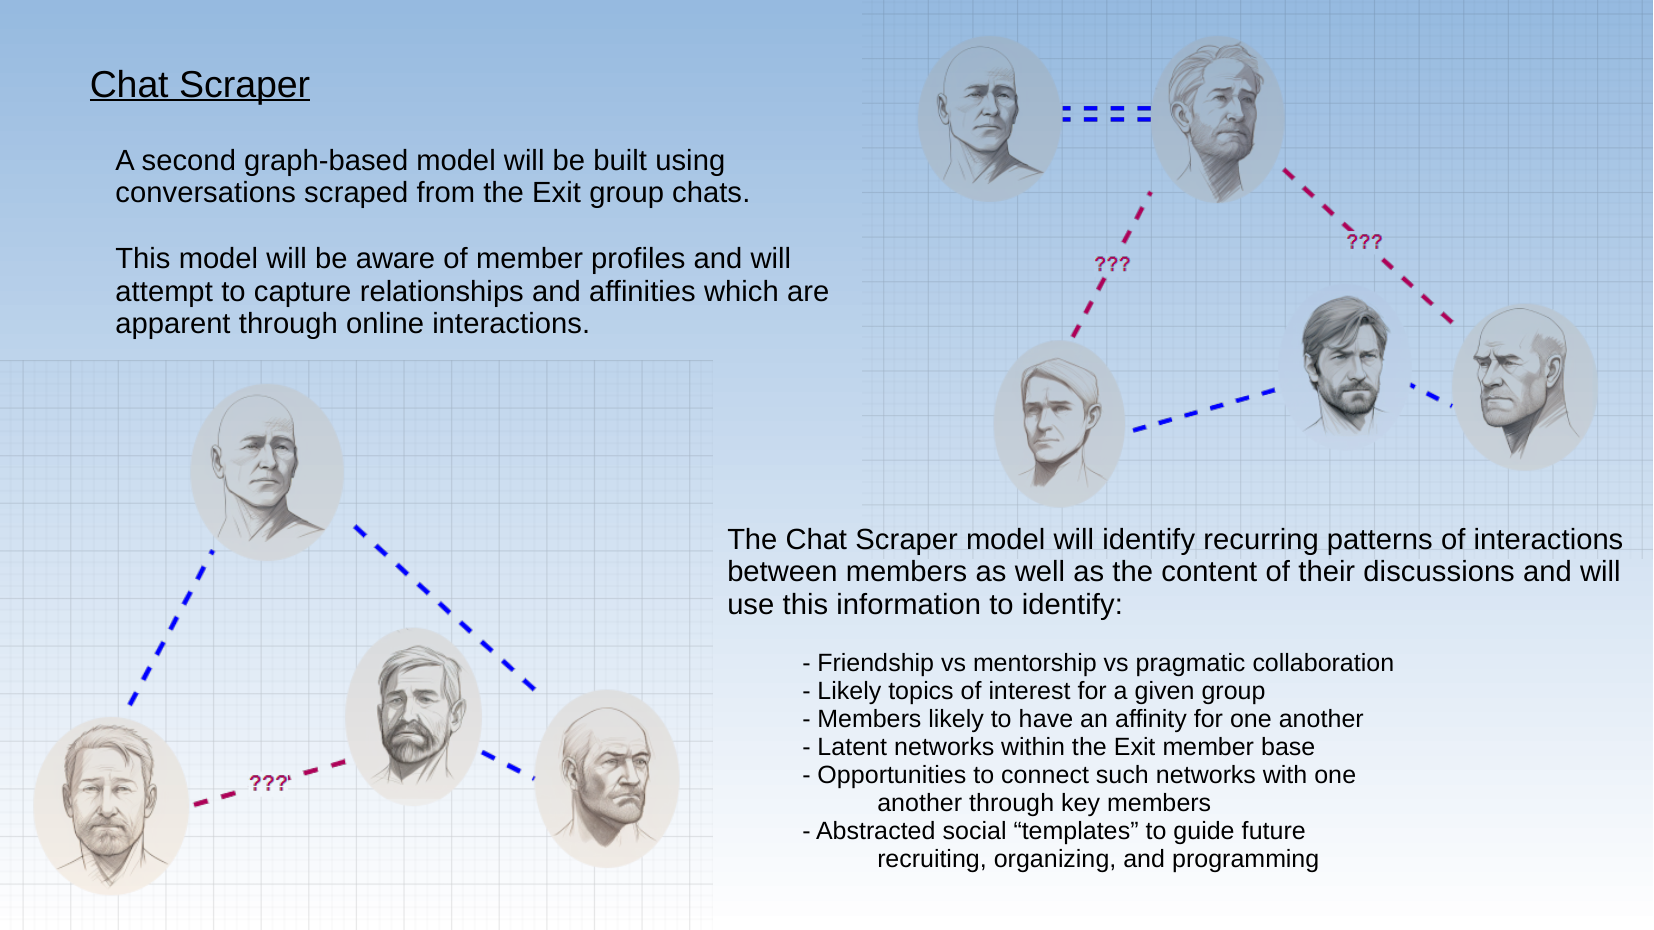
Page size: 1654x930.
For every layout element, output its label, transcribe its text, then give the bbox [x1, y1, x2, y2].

text_box The Chat Scraper model will identify recurring patterns of interactions between members as well as the content of their discussions and will use this information to identify: - Friendship vs mentorship vs pragmatic collaboration - Likely topics of interest for a given group - Members likely to have an affinity for one another - Latent networks within the Exit member base - Opportunities to connect such networks with one another through key members - Abstracted social “templates” to guide future recruiting, organizing, and programming [712, 515, 1651, 921]
picture [862, 0, 1653, 559]
text_box A second graph-based model will be built using conversations scraped from the Exit group chats. This model will be aware of member profiles and will attempt to capture relationships and affinities which are apparent through online interactions. [100, 136, 851, 399]
picture [0, 360, 713, 930]
text_box Chat Scraper [75, 55, 563, 113]
